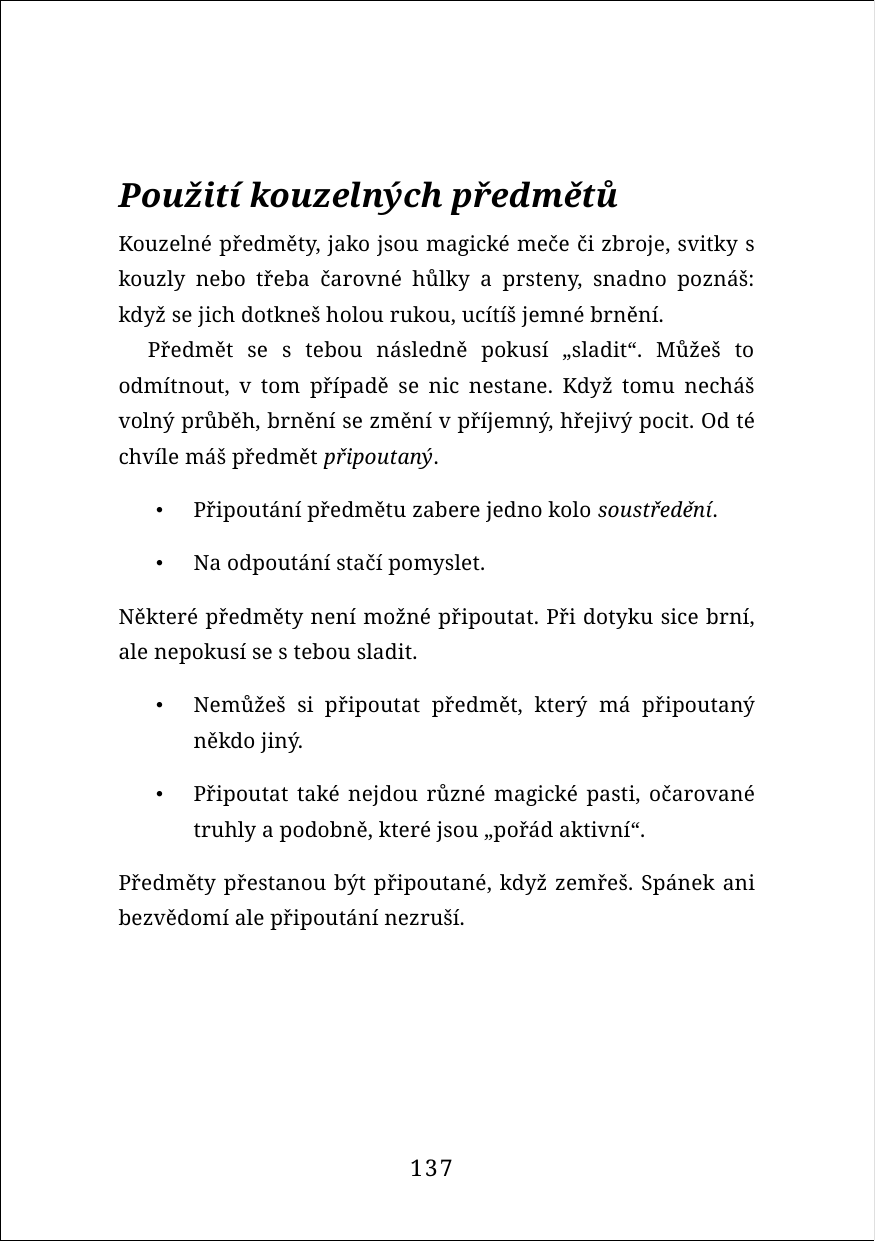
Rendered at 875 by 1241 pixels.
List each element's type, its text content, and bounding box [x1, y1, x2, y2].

subtitle Použití kouzelných předmětů [118, 172, 756, 217]
text Předměty přestanou být připoutané, když zemřeš. Spánek ani bezvědomí ale připoutání nezruší. [118, 868, 756, 932]
list Připoutat také nejdou různé magické pasti, očarované truhly a podobně, které jsou „pořád aktivní“. [156, 779, 756, 843]
text Některé předměty není možné připoutat. Při dotyku sice brní, ale nepokusí se s tebou sladit. [118, 602, 756, 666]
list Nemůžeš si připoutat předmět, který má připoutaný někdo jiný. [156, 691, 756, 754]
list Připoutání předmětu zabere jedno kolo soustředění. [156, 495, 756, 524]
list Na odpoutání stačí pomyslet. [156, 548, 756, 577]
text Kouzelné předměty, jako jsou magické meče či zbroje, svitky s kouzly nebo třeba čarovné hůlky a prsteny, snadno poznáš: když se jich dotkneš holou rukou, ucítíš jemné brnění. Předmět se s tebou následně pokusí „sladit“. Můžeš to odmítnout, v tom případě se nic nestane. Když tomu necháš volný průběh, brnění se změní v příjemný, hřejivý pocit. Od té chvíle máš předmět připoutaný. [118, 229, 756, 471]
